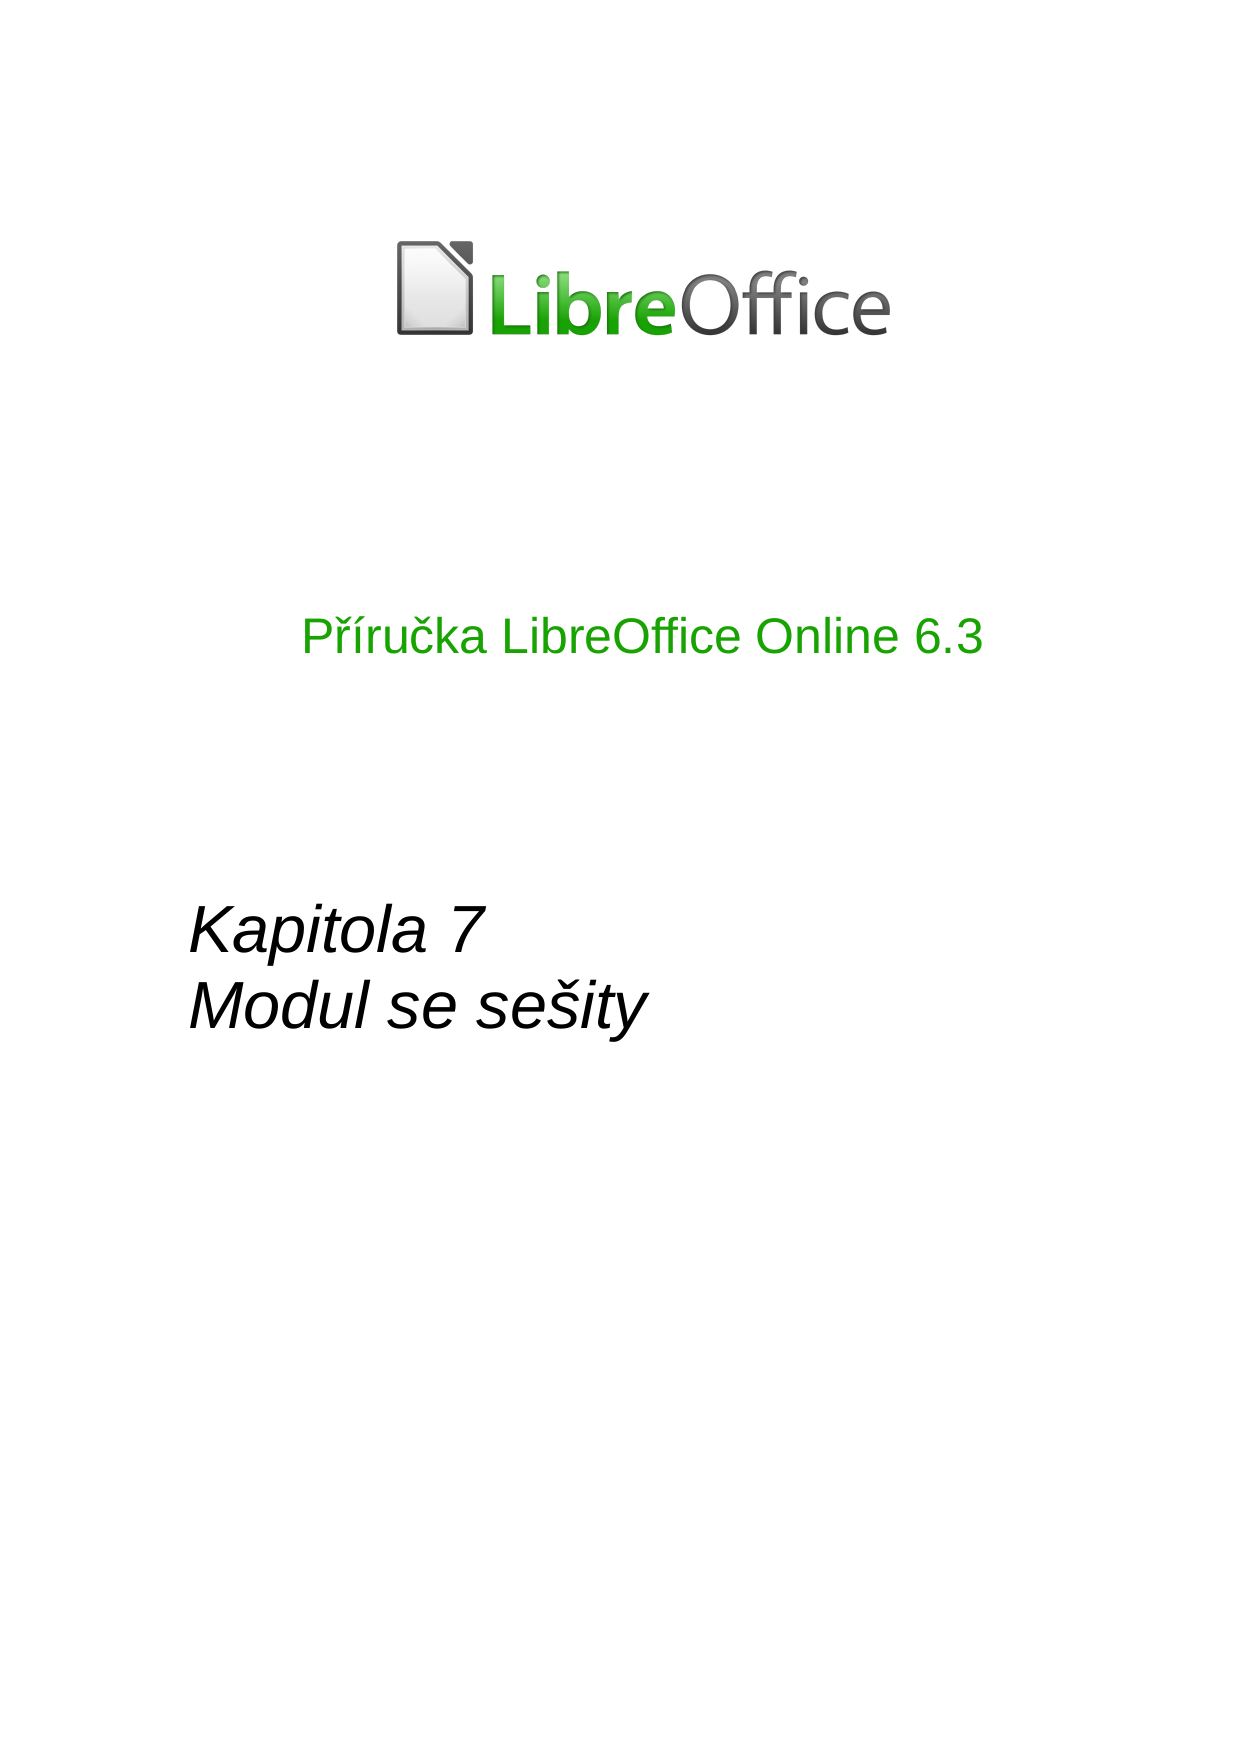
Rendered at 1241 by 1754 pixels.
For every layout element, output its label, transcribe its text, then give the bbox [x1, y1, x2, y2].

picture [392, 236, 893, 342]
title Kapitola 7 Modul se sešity [188, 889, 1098, 1043]
text Příručka LibreOffice Online 6.3 [188, 607, 1098, 664]
